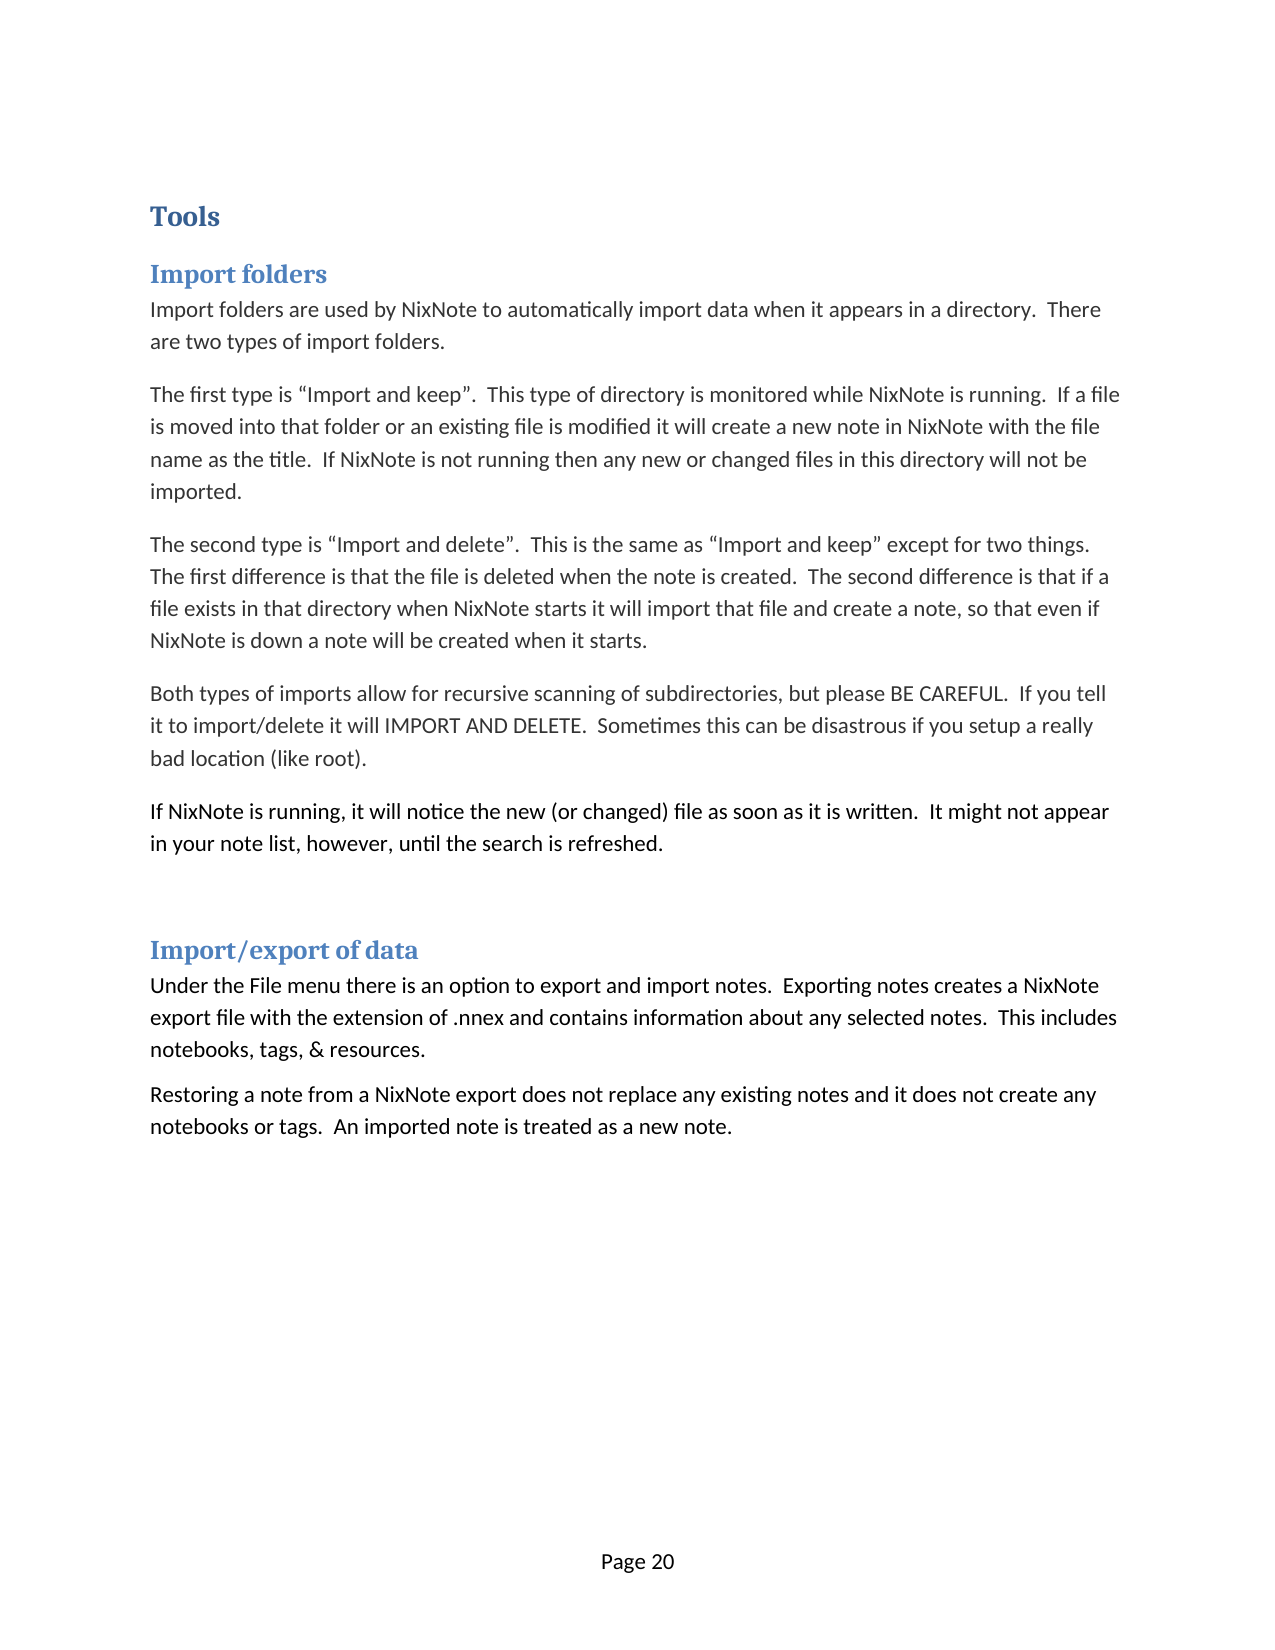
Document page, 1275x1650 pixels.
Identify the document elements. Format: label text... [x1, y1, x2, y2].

text The second type is “Import and delete”. This is the same as “Import and keep” except for two things. The first difference is that the file is deleted when the note is created. The second difference is that if a file exists in that directory when NixNote starts it will import that file and create a note, so that even if NixNote is down a note will be created when it starts. [150, 530, 1125, 654]
subtitle Tools [150, 200, 1125, 233]
subtitle Import/export of data [150, 935, 1125, 966]
text Restoring a note from a NixNote export does not replace any existing notes and it does not create any notebooks or tags. An imported note is treated as a new note. [150, 1080, 1125, 1140]
subtitle Import folders [150, 259, 1125, 291]
text The first type is “Import and keep”. This type of directory is monitored while NixNote is running. If a file is moved into that folder or an existing file is modified it will create a new note in NixNote with the file name as the title. If NixNote is not running then any new or changed files in this directory will not be imported. [150, 380, 1125, 505]
text If NixNote is running, it will notice the new (or changed) file as soon as it is written. It might not appear in your note list, however, until the search is refreshed. [150, 797, 1125, 857]
text Import folders are used by NixNote to automatically import data when it appears in a directory. There are two types of import folders. [150, 295, 1125, 355]
text Under the File menu there is an option to export and import notes. Exporting notes creates a NixNote export file with the extension of .nnex and contains information about any selected notes. This includes notebooks, tags, & resources. [150, 971, 1125, 1063]
text Both types of imports allow for recursive scanning of subdirectories, but please BE CAREFUL. If you tell it to import/delete it will IMPORT AND DELETE. Sometimes this can be disastrous if you setup a really bad location (like root). [150, 679, 1125, 772]
